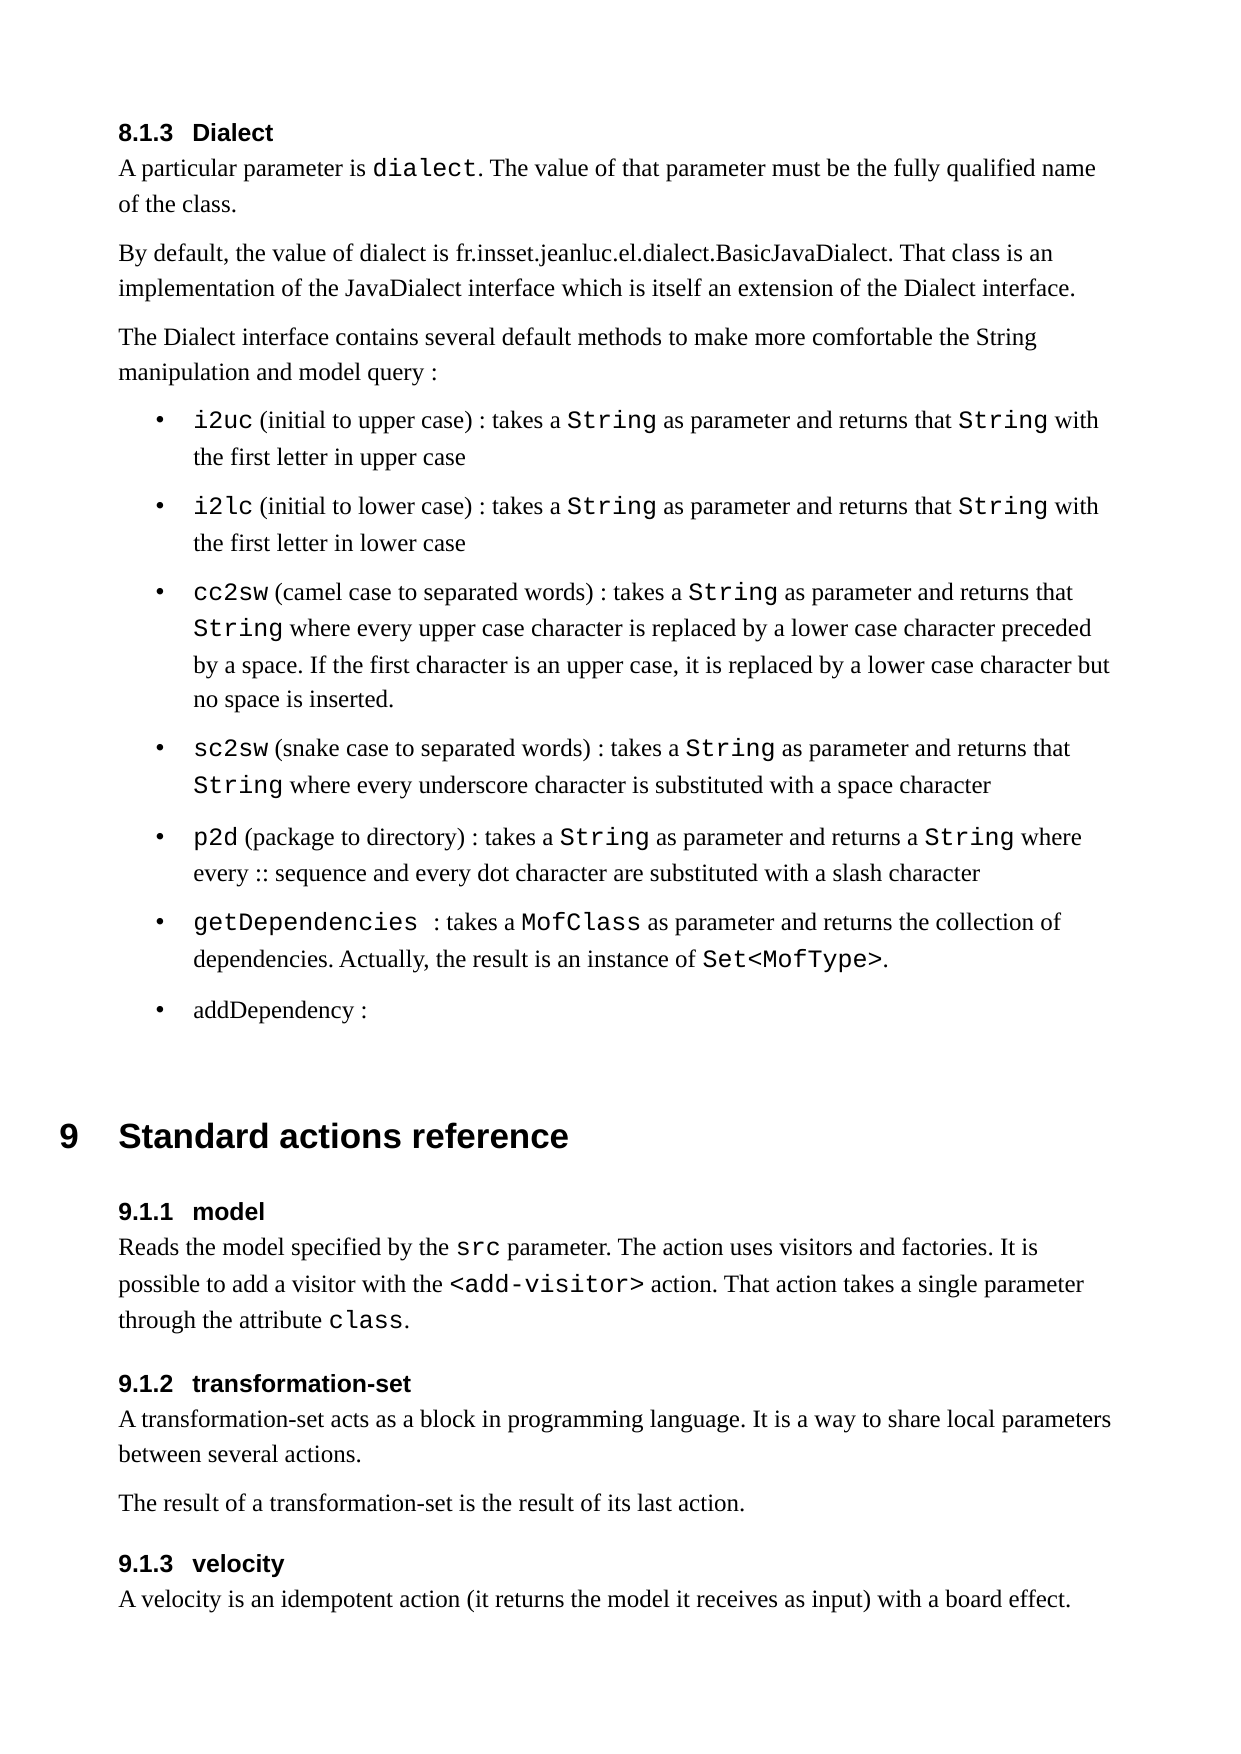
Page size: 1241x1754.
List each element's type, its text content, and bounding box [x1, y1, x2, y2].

list getDependencies : takes a MofClass as parameter and returns the collection of dependencies. Actually, the result is an instance of Set<MofType>. [156, 907, 1122, 975]
text A velocity is an idempotent action (it returns the model it receives as input) with a board effect. [118, 1584, 1122, 1613]
text The result of a transformation-set is the result of its last action. [118, 1488, 1122, 1517]
subtitle velocity [118, 1549, 1122, 1578]
list i2uc (initial to upper case) : takes a String as parameter and returns that String with the first letter in upper case [156, 406, 1122, 471]
list sc2sw (snake case to separated words) : takes a String as parameter and returns that String where every underscore character is substituted with a space character [156, 733, 1122, 801]
subtitle Standard actions reference [59, 1115, 1122, 1156]
subtitle Dialect [118, 118, 1122, 147]
text By default, the value of dialect is fr.insset.jeanluc.el.dialect.BasicJavaDialect. That class is an implementation of the JavaDialect interface which is itself an extension of the Dialect interface. [118, 238, 1122, 302]
list addDependency : [156, 995, 1122, 1024]
text Reads the model specified by the src parameter. The action uses visitors and factories. It is possible to add a visitor with the <add-visitor> action. That action takes a single parameter through the attribute class. [118, 1232, 1122, 1336]
text A particular parameter is dialect. The value of that parameter must be the fully qualified name of the class. [118, 153, 1122, 218]
text A transformation-set acts as a block in programming language. It is a way to share local parameters between several actions. [118, 1404, 1122, 1467]
list cc2sw (camel case to separated words) : takes a String as parameter and returns that String where every upper case character is replaced by a lower case character preceded by a space. If the first character is an upper case, it is replaced by a lower case character but no space is inserted. [156, 577, 1122, 713]
text The Dialect interface contains several default methods to make more comfortable the String manipulation and model query : [118, 322, 1122, 385]
list p2d (package to directory) : takes a String as parameter and returns a String where every :: sequence and every dot character are substituted with a slash character [156, 822, 1122, 887]
subtitle transformation-set [118, 1369, 1122, 1398]
list i2lc (initial to lower case) : takes a String as parameter and returns that String with the first letter in lower case [156, 491, 1122, 557]
subtitle model [118, 1197, 1122, 1226]
